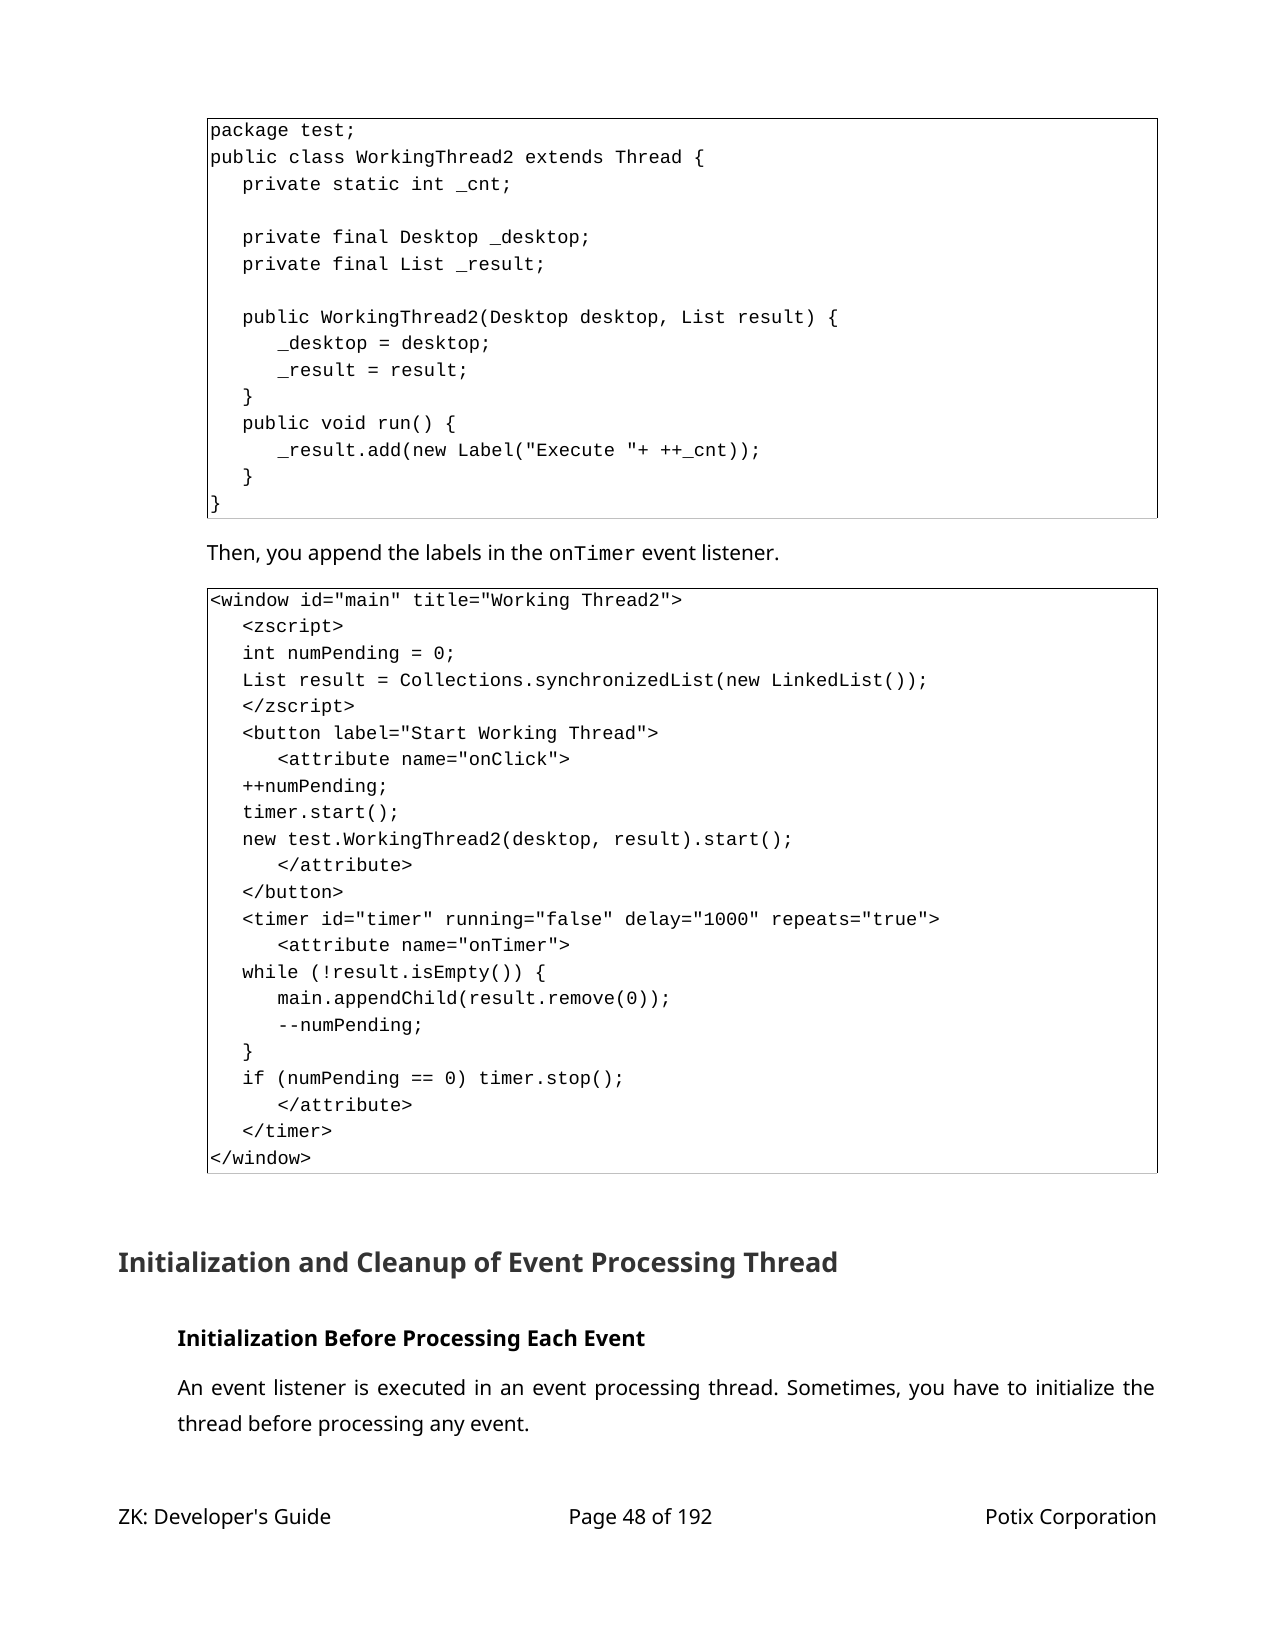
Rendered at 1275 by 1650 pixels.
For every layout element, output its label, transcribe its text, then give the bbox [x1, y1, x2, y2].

text <window id="main" title="Working Thread2"> <zscript> int numPending = 0; List result = Collections.synchronizedList(new LinkedList()); </zscript> <button label="Start Working Thread"> <attribute name="onClick"> ++numPending; timer.start(); new test.WorkingThread2(desktop, result).start(); </attribute> </button> <timer id="timer" running="false" delay="1000" repeats="true"> <attribute name="onTimer"> while (!result.isEmpty()) { main.appendChild(result.remove(0)); --numPending; } if (numPending == 0) timer.stop(); </attribute> </timer> </window> [208, 589, 1157, 1173]
subtitle Initialization and Cleanup of Event Processing Thread [118, 1244, 1157, 1280]
text An event listener is executed in an event processing thread. Sometimes, you have to initialize the thread before processing any event. [177, 1373, 1157, 1437]
text public class WorkingThread2 extends Thread { private static int _cnt; private final Desktop _desktop; private final List _result; public WorkingThread2(Desktop desktop, List result) { _desktop = desktop; _result = result; } public void run() { _result.add(new Label("Execute "+ ++_cnt)); } } [208, 145, 1157, 518]
text Then, you append the labels in the onTimer event listener. [207, 538, 1157, 567]
subtitle Initialization Before Processing Each Event [177, 1323, 1157, 1353]
text package test; [208, 119, 1157, 142]
